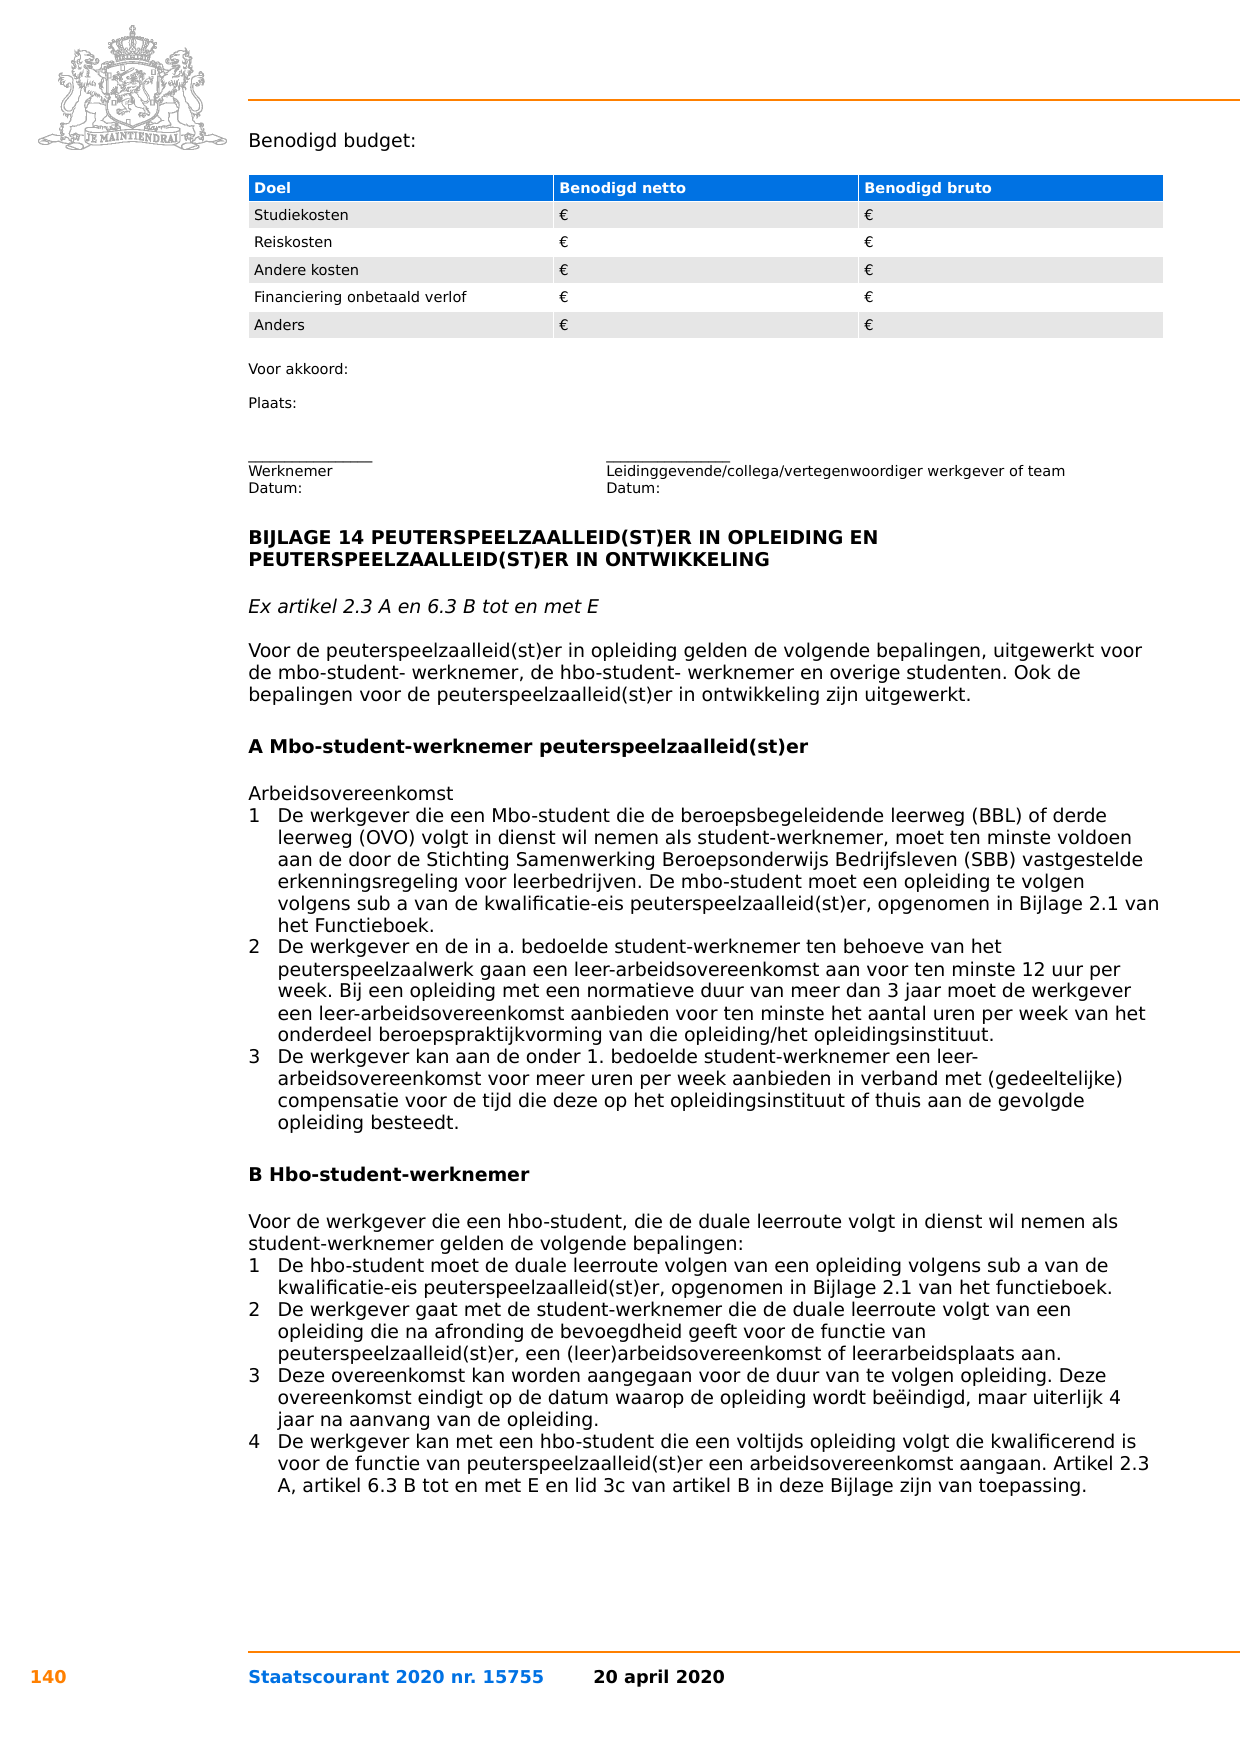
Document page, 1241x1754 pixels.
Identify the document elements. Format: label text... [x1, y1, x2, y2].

text 3 Deze overeenkomst kan worden aangegaan voor de duur van te volgen opleiding. Deze overeenkomst eindigt op de datum waarop de opleiding wordt beëindigd, maar uiterlijk 4 jaar na aanvang van de opleiding. [248, 1365, 1163, 1431]
text 2 De werkgever gaat met de student-werknemer die de duale leerroute volgt van een opleiding die na afronding de bevoegdheid geeft voor de functie van peuterspeelzaalleid(st)er, een (leer)arbeidsovereenkomst of leerarbeidsplaats aan. [248, 1299, 1163, 1365]
table_cell € [859, 312, 1163, 338]
table_cell [248, 429, 600, 446]
text 3 De werkgever kan aan de onder 1. bedoelde student-werknemer een leer-arbeidsovereenkomst voor meer uren per week aanbieden in verband met (gedeeltelijke) compensatie voor de tijd die deze op het opleidingsinstituut of thuis aan de gevolgde opleiding besteedt. [248, 1046, 1163, 1134]
table_header [600, 361, 1163, 378]
table_cell € [554, 230, 858, 256]
table_cell Werknemer [248, 463, 600, 480]
text 4 De werkgever kan met een hbo-student die een voltijds opleiding volgt die kwalificerend is voor de functie van peuterspeelzaalleid(st)er een arbeidsovereenkomst aangaan. Artikel 2.3 A, artikel 6.3 B tot en met E en lid 3c van artikel B in deze Bijlage zijn van toepassing. [248, 1431, 1163, 1497]
table_cell Anders [249, 312, 553, 338]
table_cell _________________ [248, 446, 600, 463]
subtitle BIJLAGE 14 PEUTERSPEELZAALLEID(ST)ER IN OPLEIDING EN PEUTERSPEELZAALLEID(ST)ER IN ONTWIKKELING [248, 527, 1163, 571]
text 2 De werkgever en de in a. bedoelde student-werknemer ten behoeve van het peuterspeelzaalwerk gaan een leer-arbeidsovereenkomst aan voor ten minste 12 uur per week. Bij een opleiding met een normatieve duur van meer dan 3 jaar moet de werkgever een leer-arbeidsovereenkomst aanbieden voor ten minste het aantal uren per week van het onderdeel beroepspraktijkvorming van die opleiding/het opleidingsinstituut. [248, 936, 1163, 1046]
table_cell [248, 378, 600, 395]
table_header Doel [249, 175, 553, 201]
table_cell € [554, 312, 858, 338]
picture [38, 25, 227, 150]
table_header Benodigd bruto [859, 175, 1163, 201]
table_cell Datum: [600, 480, 1163, 497]
table_cell [248, 412, 600, 429]
table_cell € [859, 230, 1163, 256]
table_cell € [859, 202, 1163, 228]
table_cell _________________ [600, 446, 1163, 463]
subtitle B Hbo-student-werknemer [248, 1164, 1163, 1186]
table_cell Plaats: [248, 395, 600, 412]
table_cell € [554, 284, 858, 311]
text 1 De hbo-student moet de duale leerroute volgen van een opleiding volgens sub a van de kwalificatie-eis peuterspeelzaalleid(st)er, opgenomen in Bijlage 2.1 van het functieboek. [248, 1255, 1163, 1299]
table_cell Datum: [248, 480, 600, 497]
text 1 De werkgever die een Mbo-student die de beroepsbegeleidende leerweg (BBL) of derde leerweg (OVO) volgt in dienst wil nemen als student-werknemer, moet ten minste voldoen aan de door de Stichting Samenwerking Beroepsonderwijs Bedrijfsleven (SBB) vastgestelde erkenningsregeling voor leerbedrijven. De mbo-student moet een opleiding te volgen volgens sub a van de kwalificatie-eis peuterspeelzaalleid(st)er, opgenomen in Bijlage 2.1 van het Functieboek. [248, 804, 1163, 936]
table_cell € [859, 257, 1163, 283]
table_cell € [859, 284, 1163, 311]
subtitle Arbeidsovereenkomst [248, 783, 1163, 804]
table_cell € [554, 257, 858, 283]
table_cell [600, 429, 1163, 446]
table_cell [600, 412, 1163, 429]
table_cell Andere kosten [249, 257, 553, 283]
subtitle Ex artikel 2.3 A en 6.3 B tot en met E [248, 596, 1163, 618]
table_cell Studiekosten [249, 202, 553, 228]
table_cell Reiskosten [249, 230, 553, 256]
table_cell [600, 378, 1163, 395]
text Benodigd budget: [248, 130, 1163, 152]
table_cell € [554, 202, 858, 228]
table_header Voor akkoord: [248, 361, 600, 378]
table_cell [600, 395, 1163, 412]
table_header Benodigd netto [554, 175, 858, 201]
table_cell Financiering onbetaald verlof [249, 284, 553, 311]
text Voor de werkgever die een hbo-student, die de duale leerroute volgt in dienst wil nemen als student-werknemer gelden de volgende bepalingen: [248, 1211, 1163, 1255]
subtitle A Mbo-student-werknemer peuterspeelzaalleid(st)er [248, 736, 1163, 758]
table_cell Leidinggevende/collega/vertegenwoordiger werkgever of team [600, 463, 1163, 480]
text Voor de peuterspeelzaalleid(st)er in opleiding gelden de volgende bepalingen, uitgewerkt voor de mbo-student- werknemer, de hbo-student- werknemer en overige studenten. Ook de bepalingen voor de peuterspeelzaalleid(st)er in ontwikkeling zijn uitgewerkt. [248, 640, 1163, 706]
